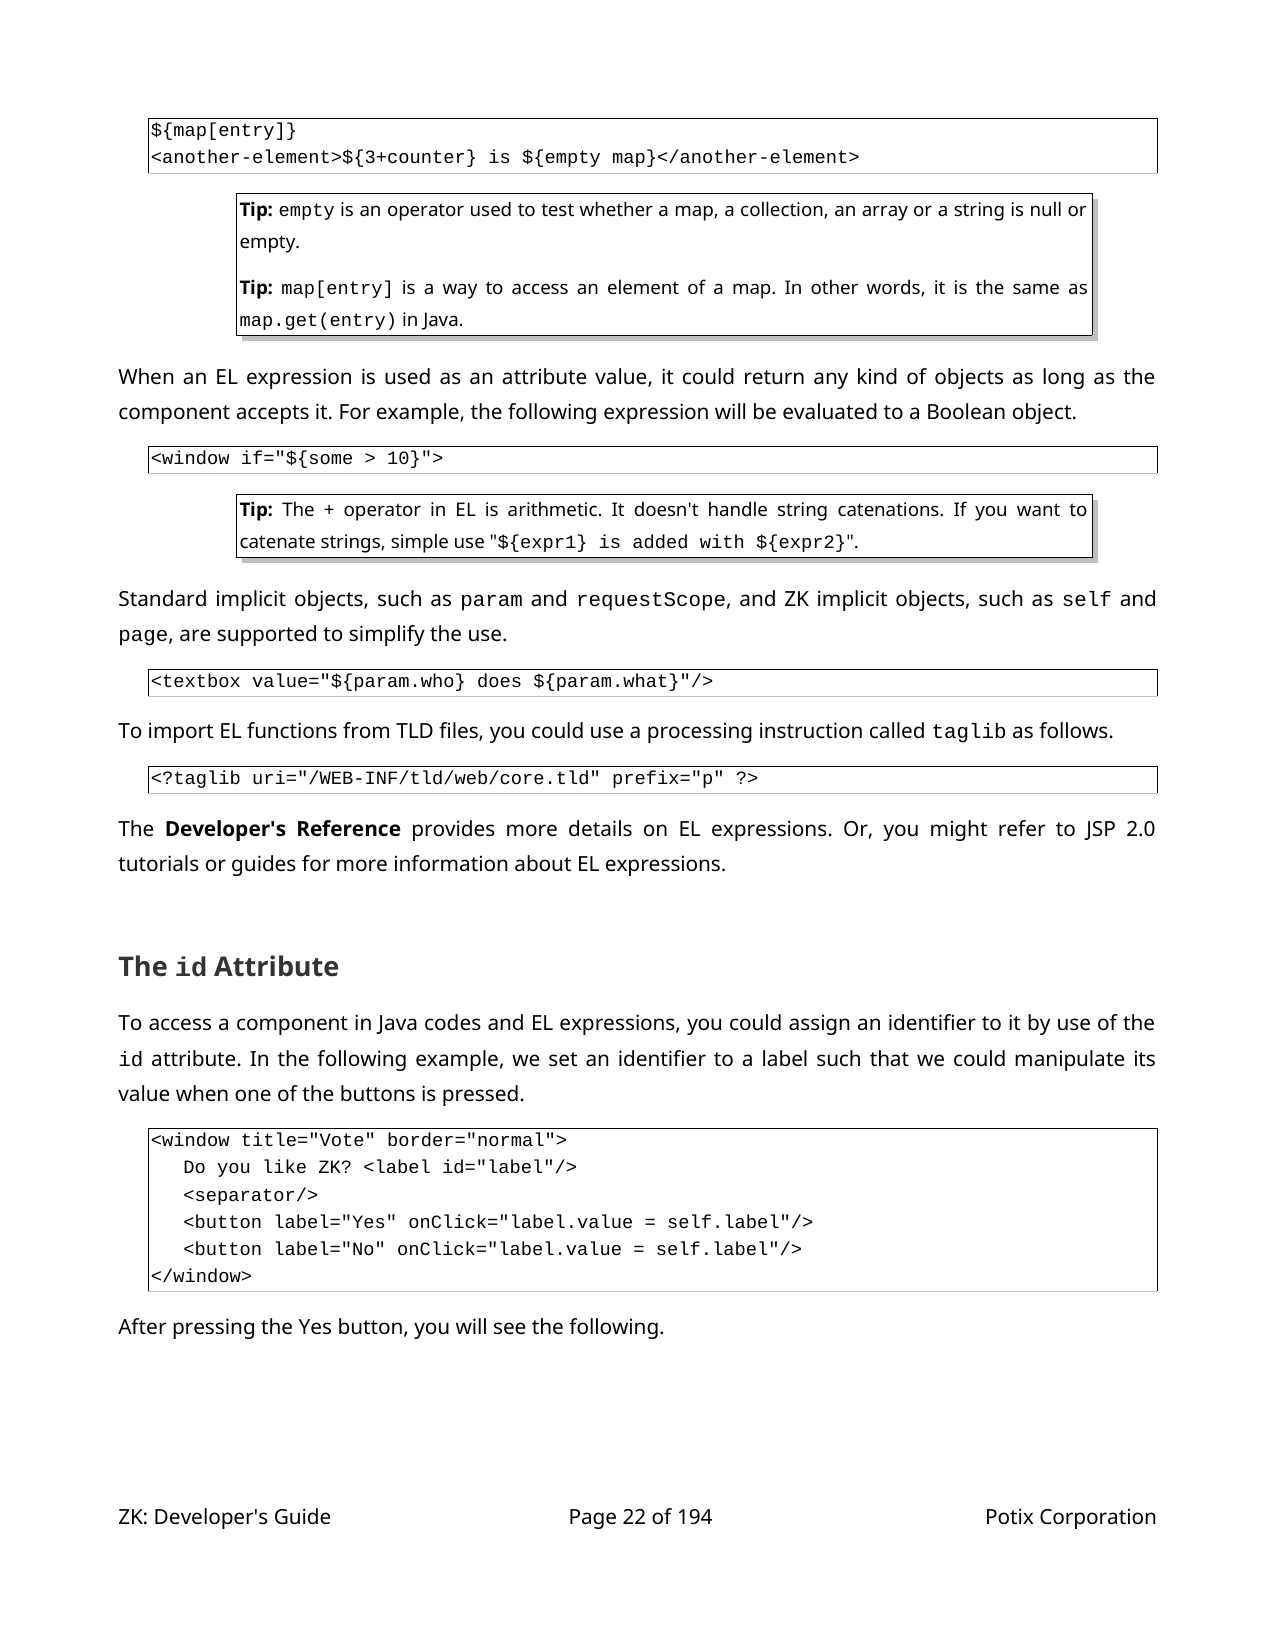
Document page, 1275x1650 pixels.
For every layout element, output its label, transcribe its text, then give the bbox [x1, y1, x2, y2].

text <button label="Yes" onClick="label.value = self.label"/> [149, 1209, 1157, 1234]
text <button label="No" onClick="label.value = self.label"/> [149, 1237, 1157, 1261]
text Do you like ZK? <label id="label"/> [149, 1155, 1157, 1179]
text <another-element>${3+counter} is ${empty map}</another-element> [149, 145, 1157, 173]
text Tip: The + operator in EL is arithmetic. It doesn't handle string catenations. If you want to catenate strings, simple use "${expr1} is added with ${expr2}". [237, 495, 1092, 557]
text Standard implicit objects, such as param and requestScope, and ZK implicit objects, such as self and page, are supported to simplify the use. [118, 584, 1157, 648]
text Tip: empty is an operator used to test whether a map, a collection, an array or a string is null or empty. [237, 194, 1092, 254]
text When an EL expression is used as an attribute value, it could return any kind of objects as long as the component accepts it. For example, the following expression will be evaluated to a Boolean object. [118, 362, 1157, 425]
text <?taglib uri="/WEB-INF/tld/web/core.tld" prefix="p" ?> [149, 767, 1157, 793]
text After pressing the Yes button, you will see the following. [118, 1312, 1157, 1340]
text To access a component in Java codes and EL expressions, you could assign an identifier to it by use of the id attribute. In the following example, we set an identifier to a label such that we could manipulate its value when one of the buttons is pressed. [118, 1008, 1157, 1107]
text ${map[entry]} [149, 119, 1157, 142]
text </window> [149, 1264, 1157, 1291]
text <window if="${some > 10}"> [149, 447, 1157, 473]
text <textbox value="${param.who} does ${param.what}"/> [149, 670, 1157, 696]
subtitle The id Attribute [118, 948, 1157, 985]
text Tip: map[entry] is a way to access an element of a map. In other words, it is the same as map.get(entry) in Java. [237, 271, 1092, 335]
text <separator/> [149, 1182, 1157, 1207]
text The Developer's Reference provides more details on EL expressions. Or, you might refer to JSP 2.0 tutorials or guides for more information about EL expressions. [118, 814, 1157, 877]
text <window title="Vote" border="normal"> [149, 1129, 1157, 1152]
text To import EL functions from TLD files, you could use a processing instruction called taglib as follows. [118, 717, 1157, 745]
